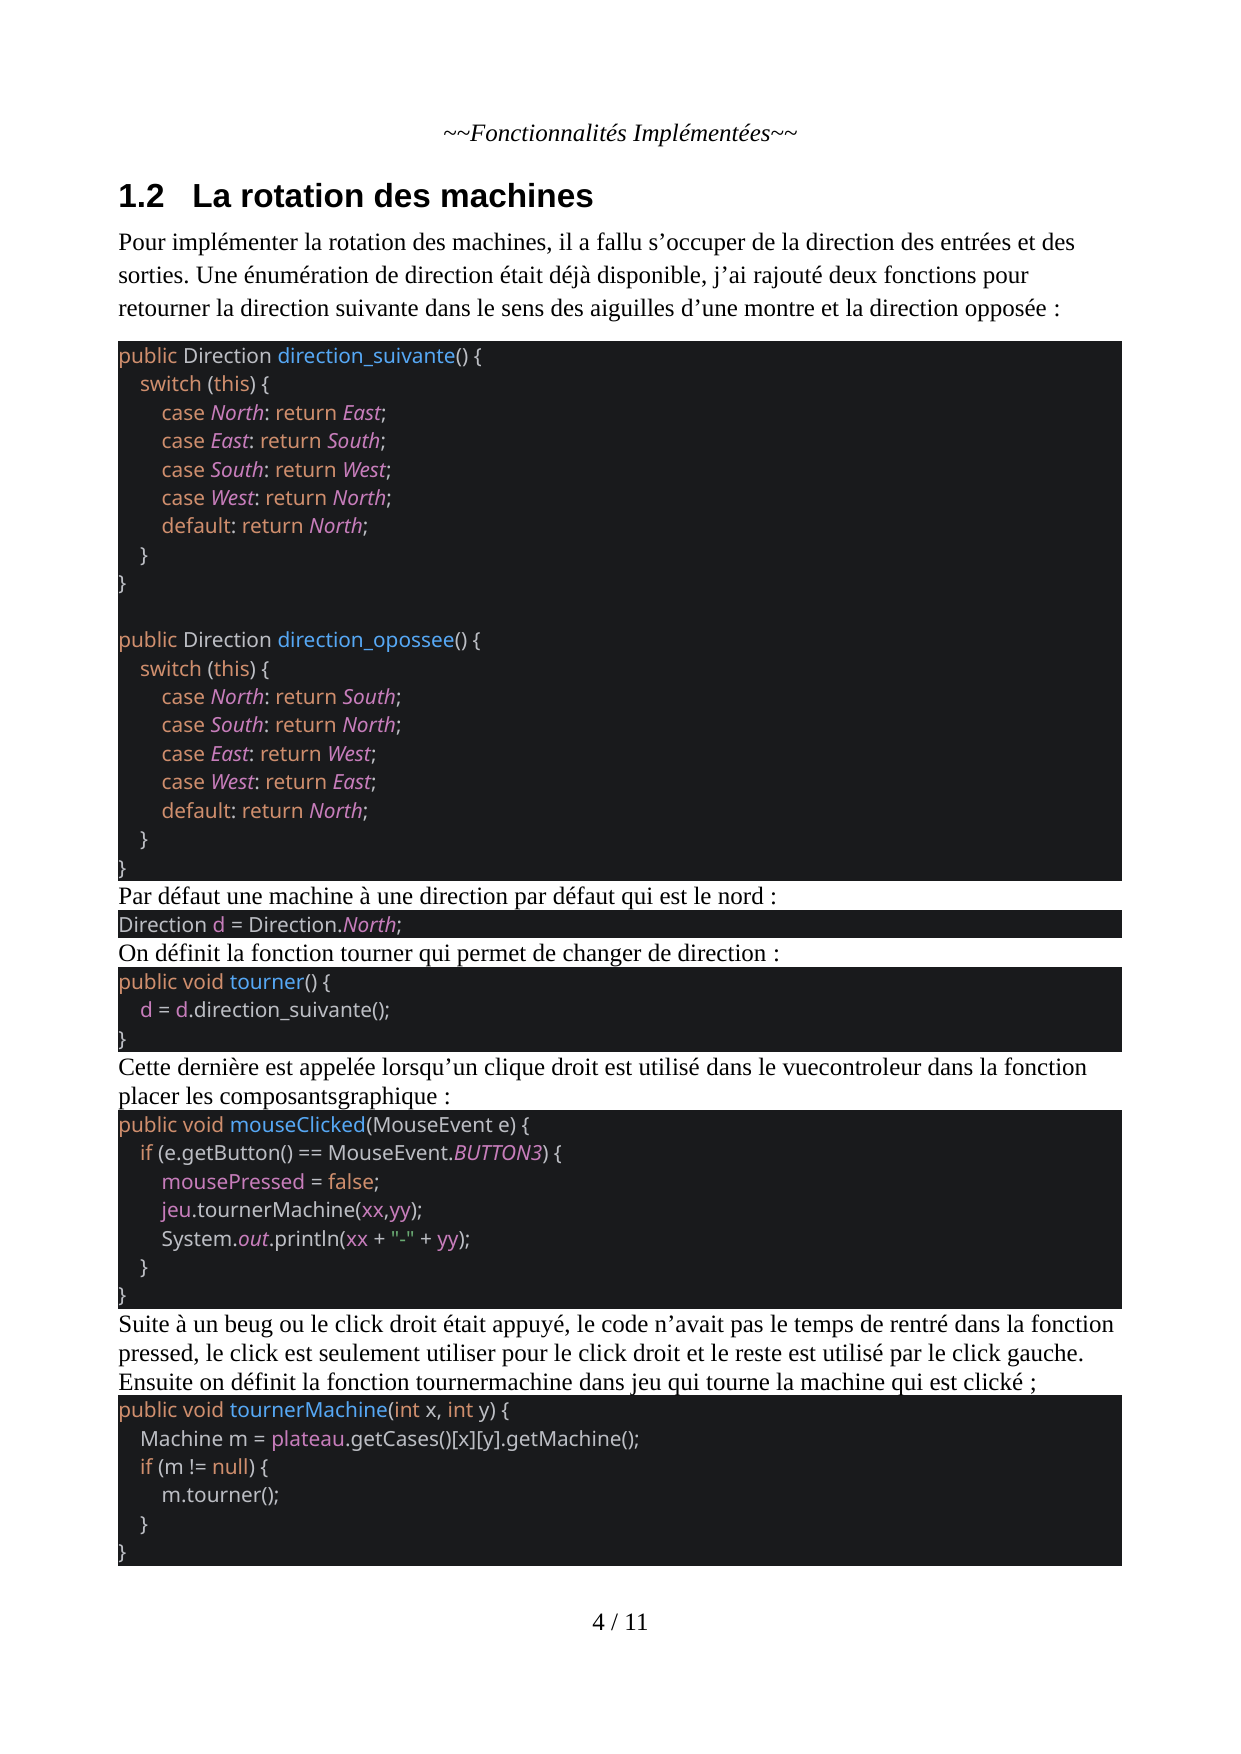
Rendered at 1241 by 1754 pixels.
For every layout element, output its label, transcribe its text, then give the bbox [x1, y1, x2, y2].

text Par défaut une machine à une direction par défaut qui est le nord : [118, 881, 1122, 910]
subtitle La rotation des machines [118, 176, 1122, 215]
text Direction d = Direction.North; [118, 910, 1122, 938]
text public void tournerMachine(int x, int y) { Machine m = plateau.getCases()[x][y].getMachine(); if (m != null) { m.tourner(); } } [118, 1395, 1122, 1566]
text public void tourner() { d = d.direction_suivante(); } [118, 967, 1122, 1052]
text Pour implémenter la rotation des machines, il a fallu s’occuper de la direction des entrées et des sorties. Une énumération de direction était déjà disponible, j’ai rajouté deux fonctions pour retourner la direction suivante dans le sens des aiguilles d’une montre et la direction opposée : [118, 227, 1122, 322]
text public Direction direction_suivante() { switch (this) { case North: return East; case East: return South; case South: return West; case West: return North; default: return North; } } public Direction direction_opossee() { switch (this) { case North: return South; case South: return North; case East: return West; case West: return East; default: return North; } } [118, 341, 1122, 881]
text Ensuite on définit la fonction tournermachine dans jeu qui tourne la machine qui est clické ; [118, 1367, 1122, 1395]
text On définit la fonction tourner qui permet de changer de direction : [118, 938, 1122, 967]
text Cette dernière est appelée lorsqu’un clique droit est utilisé dans le vuecontroleur dans la fonction placer les composantsgraphique : [118, 1052, 1122, 1110]
text Suite à un beug ou le click droit était appuyé, le code n’avait pas le temps de rentré dans la fonction pressed, le click est seulement utiliser pour le click droit et le reste est utilisé par le click gauche. [118, 1309, 1122, 1367]
text public void mouseClicked(MouseEvent e) { if (e.getButton() == MouseEvent.BUTTON3) { mousePressed = false; jeu.tournerMachine(xx,yy); System.out.println(xx + "-" + yy); } } [118, 1110, 1122, 1309]
